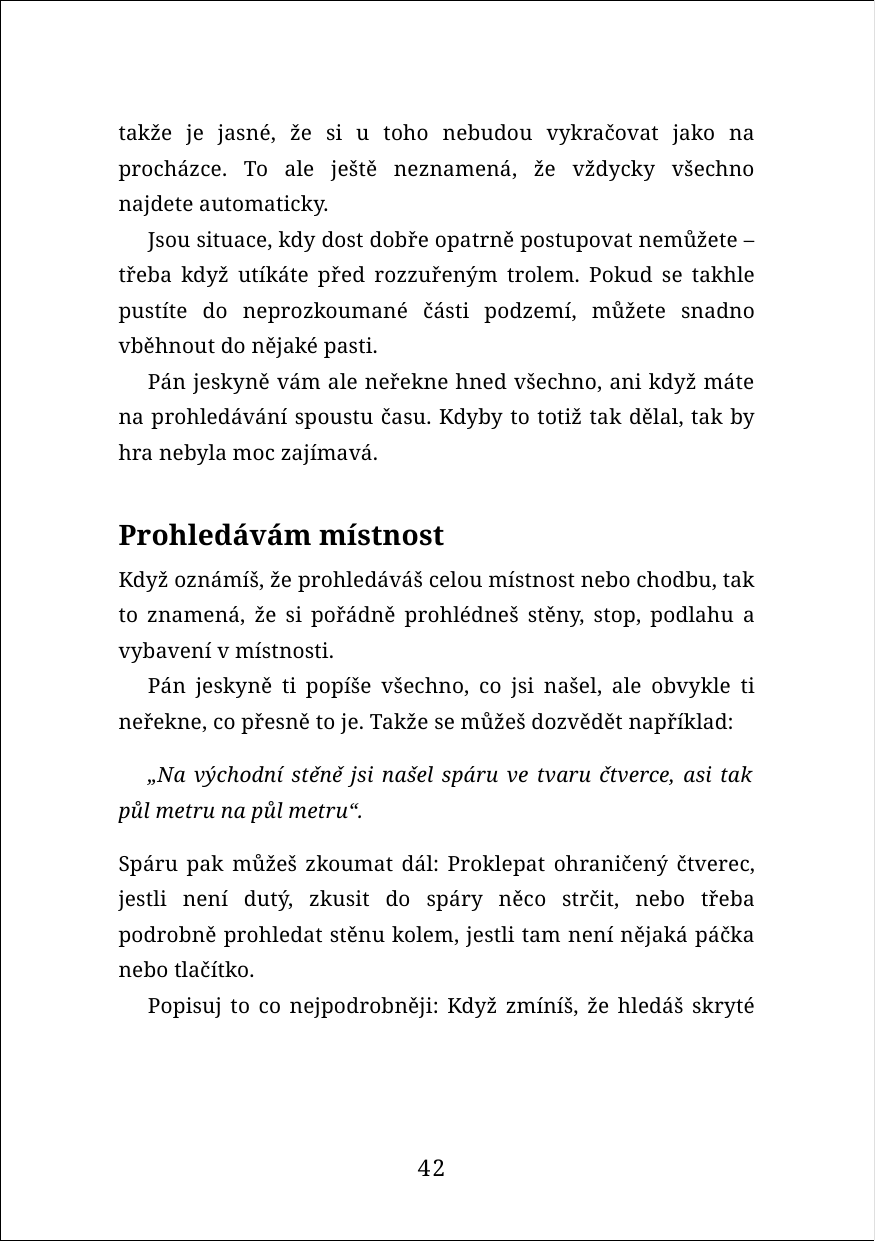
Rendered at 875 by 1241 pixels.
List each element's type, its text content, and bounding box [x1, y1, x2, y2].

text Spáru pak můžeš zkoumat dál: Proklepat ohraničený čtverec, jestli není dutý, zkusit do spáry něco strčit, nebo třeba podrobně prohledat stěnu kolem, jestli tam není nějaká páčka nebo tlačítko. Popisuj to co nejpodrobněji: Když zmíníš, že hledáš skryté [118, 849, 756, 1019]
text „Na východní stěně jsi našel spáru ve tvaru čtverce, asi tak půl metru na půl metru“. [118, 760, 756, 824]
text Když oznámíš, že prohledáváš celou místnost nebo chodbu, tak to znamená, že si pořádně prohlédneš stěny, stop, podlahu a vybavení v místnosti. Pán jeskyně ti popíše všechno, co jsi našel, ale obvykle ti neřekne, co přesně to je. Takže se můžeš dozvědět například: [118, 565, 756, 735]
text takže je jasné, že si u toho nebudou vykračovat jako na procházce. To ale ještě neznamená, že vždycky všechno najdete automaticky. Jsou situace, kdy dost dobře opatrně postupovat nemůžete – třeba když utíkáte před rozzuřeným trolem. Pokud se takhle pustíte do neprozkoumané části podzemí, můžete snadno vběhnout do nějaké pasti. Pán jeskyně vám ale neřekne hned všechno, ani když máte na prohledávání spoustu času. Kdyby to totiž tak dělal, tak by hra nebyla moc zajímavá. [118, 118, 756, 466]
subtitle Prohledávám místnost [118, 515, 756, 553]
